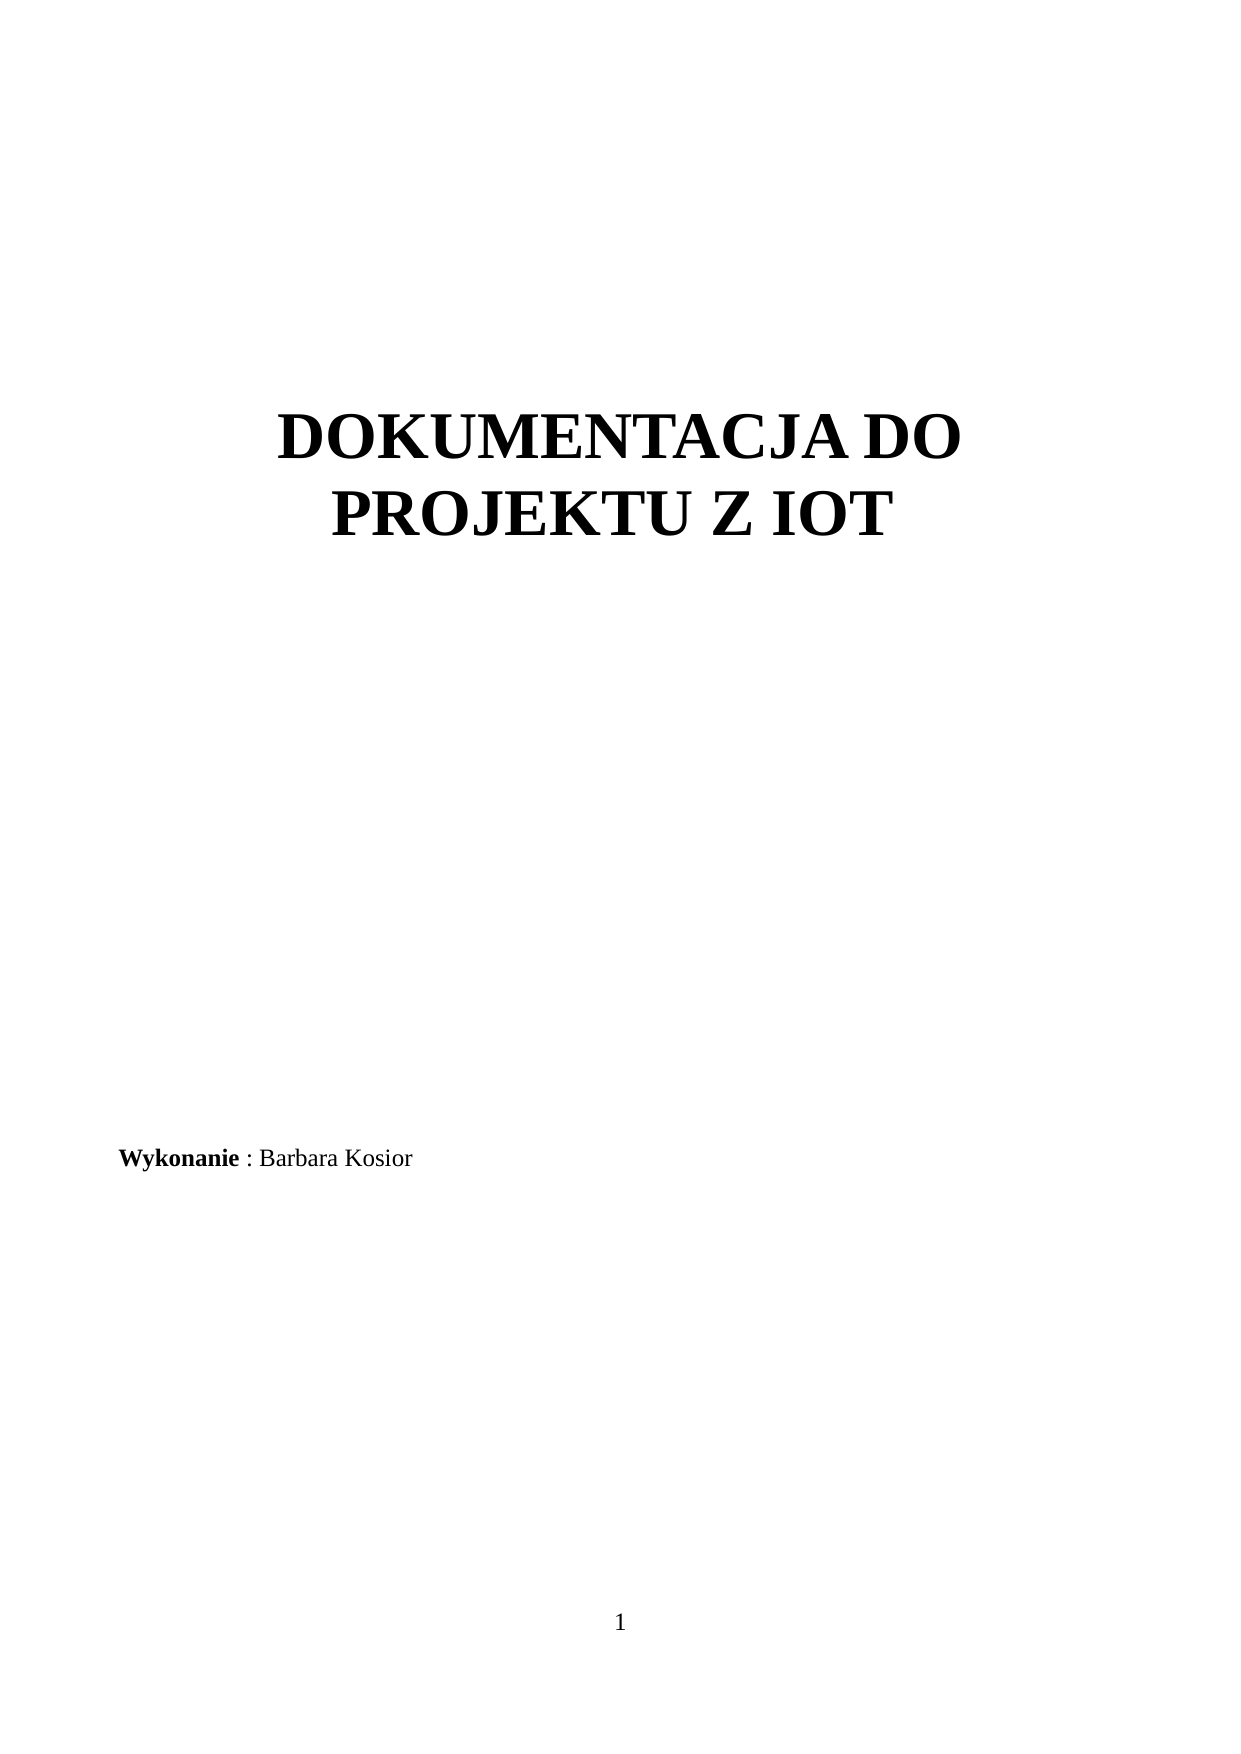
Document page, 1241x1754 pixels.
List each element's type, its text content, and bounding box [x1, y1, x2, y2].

text Wykonanie : Barbara Kosior [118, 1143, 1122, 1172]
text DOKUMENTACJA DO PROJEKTU Z IOT [118, 396, 1122, 549]
